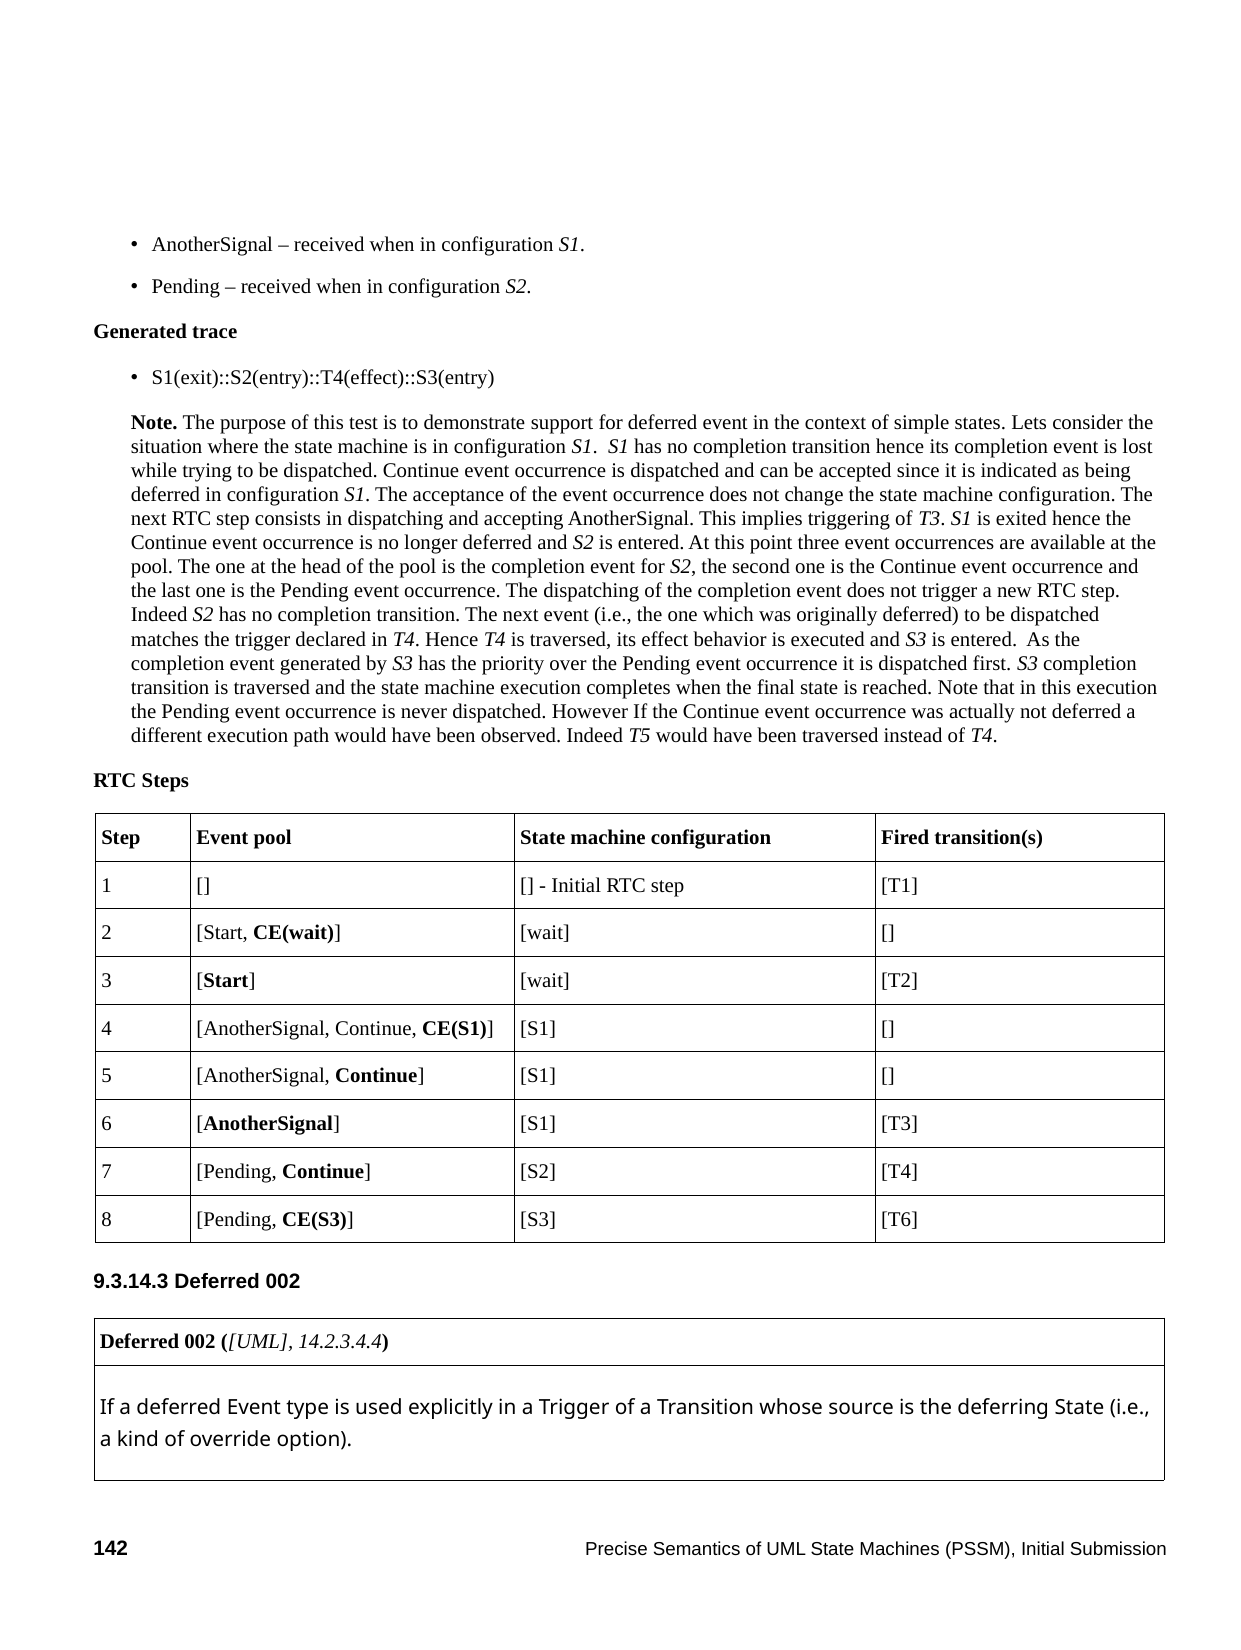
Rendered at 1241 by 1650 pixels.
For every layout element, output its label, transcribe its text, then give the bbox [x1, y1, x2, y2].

table_cell [S1] [515, 1100, 875, 1147]
table_cell [Start, CE(wait)] [191, 909, 514, 956]
table_cell [] [876, 909, 1164, 956]
table_cell [AnotherSignal, Continue, CE(S1)] [191, 1005, 514, 1051]
list S1(exit)::S2(entry)::T4(effect)::S3(entry) [131, 364, 1164, 389]
table_cell [S2] [515, 1148, 875, 1194]
text RTC Steps [93, 768, 1164, 792]
table_cell [T6] [876, 1196, 1164, 1242]
table_cell 2 [96, 909, 190, 956]
table_cell [wait] [515, 909, 875, 956]
table_header State machine configuration [515, 814, 875, 861]
table_cell [] - Initial RTC step [515, 862, 875, 908]
table_cell [S1] [515, 1005, 875, 1051]
list AnotherSignal – received when in configuration S1. [131, 231, 1164, 256]
table_cell [] [876, 1052, 1164, 1099]
table_cell [T4] [876, 1148, 1164, 1194]
table_header Event pool [191, 814, 514, 861]
table_cell [] [876, 1005, 1164, 1051]
table_header Step [96, 814, 190, 861]
table_cell 8 [96, 1196, 190, 1242]
table_cell 1 [96, 862, 190, 908]
list Pending – received when in configuration S2. [131, 273, 1164, 298]
table_header Fired transition(s) [876, 814, 1164, 861]
table_cell 7 [96, 1148, 190, 1194]
table_cell 6 [96, 1100, 190, 1147]
table_cell [Start] [191, 957, 514, 1004]
subtitle Deferred 002 [93, 1267, 1164, 1292]
table_cell [Pending, Continue] [191, 1148, 514, 1194]
table_cell 4 [96, 1005, 190, 1051]
table_cell [wait] [515, 957, 875, 1004]
table_cell [S3] [515, 1196, 875, 1242]
table_cell [S1] [515, 1052, 875, 1099]
table_cell [] [191, 862, 514, 908]
table_cell [T2] [876, 957, 1164, 1004]
table_cell 3 [96, 957, 190, 1004]
table_header Deferred 002 ([UML], 14.2.3.4.4) [95, 1319, 1164, 1365]
table_cell 5 [96, 1052, 190, 1099]
table_cell If a deferred Event type is used explicitly in a Trigger of a Transition whose source is the deferring State (i.e., a kind of override option). [95, 1366, 1164, 1480]
table_cell [AnotherSignal, Continue] [191, 1052, 514, 1099]
text Generated trace [93, 319, 1164, 343]
table_cell [T3] [876, 1100, 1164, 1147]
text Note. The purpose of this test is to demonstrate support for deferred event in the context of simple states. Lets consider the situation where the state machine is in configuration S1. S1 has no completion transition hence its completion event is lost while trying to be dispatched. Continue event occurrence is dispatched and can be accepted since it is indicated as being deferred in configuration S1. The acceptance of the event occurrence does not change the state machine configuration. The next RTC step consists in dispatching and accepting AnotherSignal. This implies triggering of T3. S1 is exited hence the Continue event occurrence is no longer deferred and S2 is entered. At this point three event occurrences are available at the pool. The one at the head of the pool is the completion event for S2, the second one is the Continue event occurrence and the last one is the Pending event occurrence. The dispatching of the completion event does not trigger a new RTC step. Indeed S2 has no completion transition. The next event (i.e., the one which was originally deferred) to be dispatched matches the trigger declared in T4. Hence T4 is traversed, its effect behavior is executed and S3 is entered. As the completion event generated by S3 has the priority over the Pending event occurrence it is dispatched first. S3 completion transition is traversed and the state machine execution completes when the final state is reached. Note that in this execution the Pending event occurrence is never dispatched. However If the Continue event occurrence was actually not deferred a different execution path would have been observed. Indeed T5 would have been traversed instead of T4. [131, 410, 1164, 747]
table_cell [AnotherSignal] [191, 1100, 514, 1147]
table_cell [T1] [876, 862, 1164, 908]
table_cell [Pending, CE(S3)] [191, 1196, 514, 1242]
